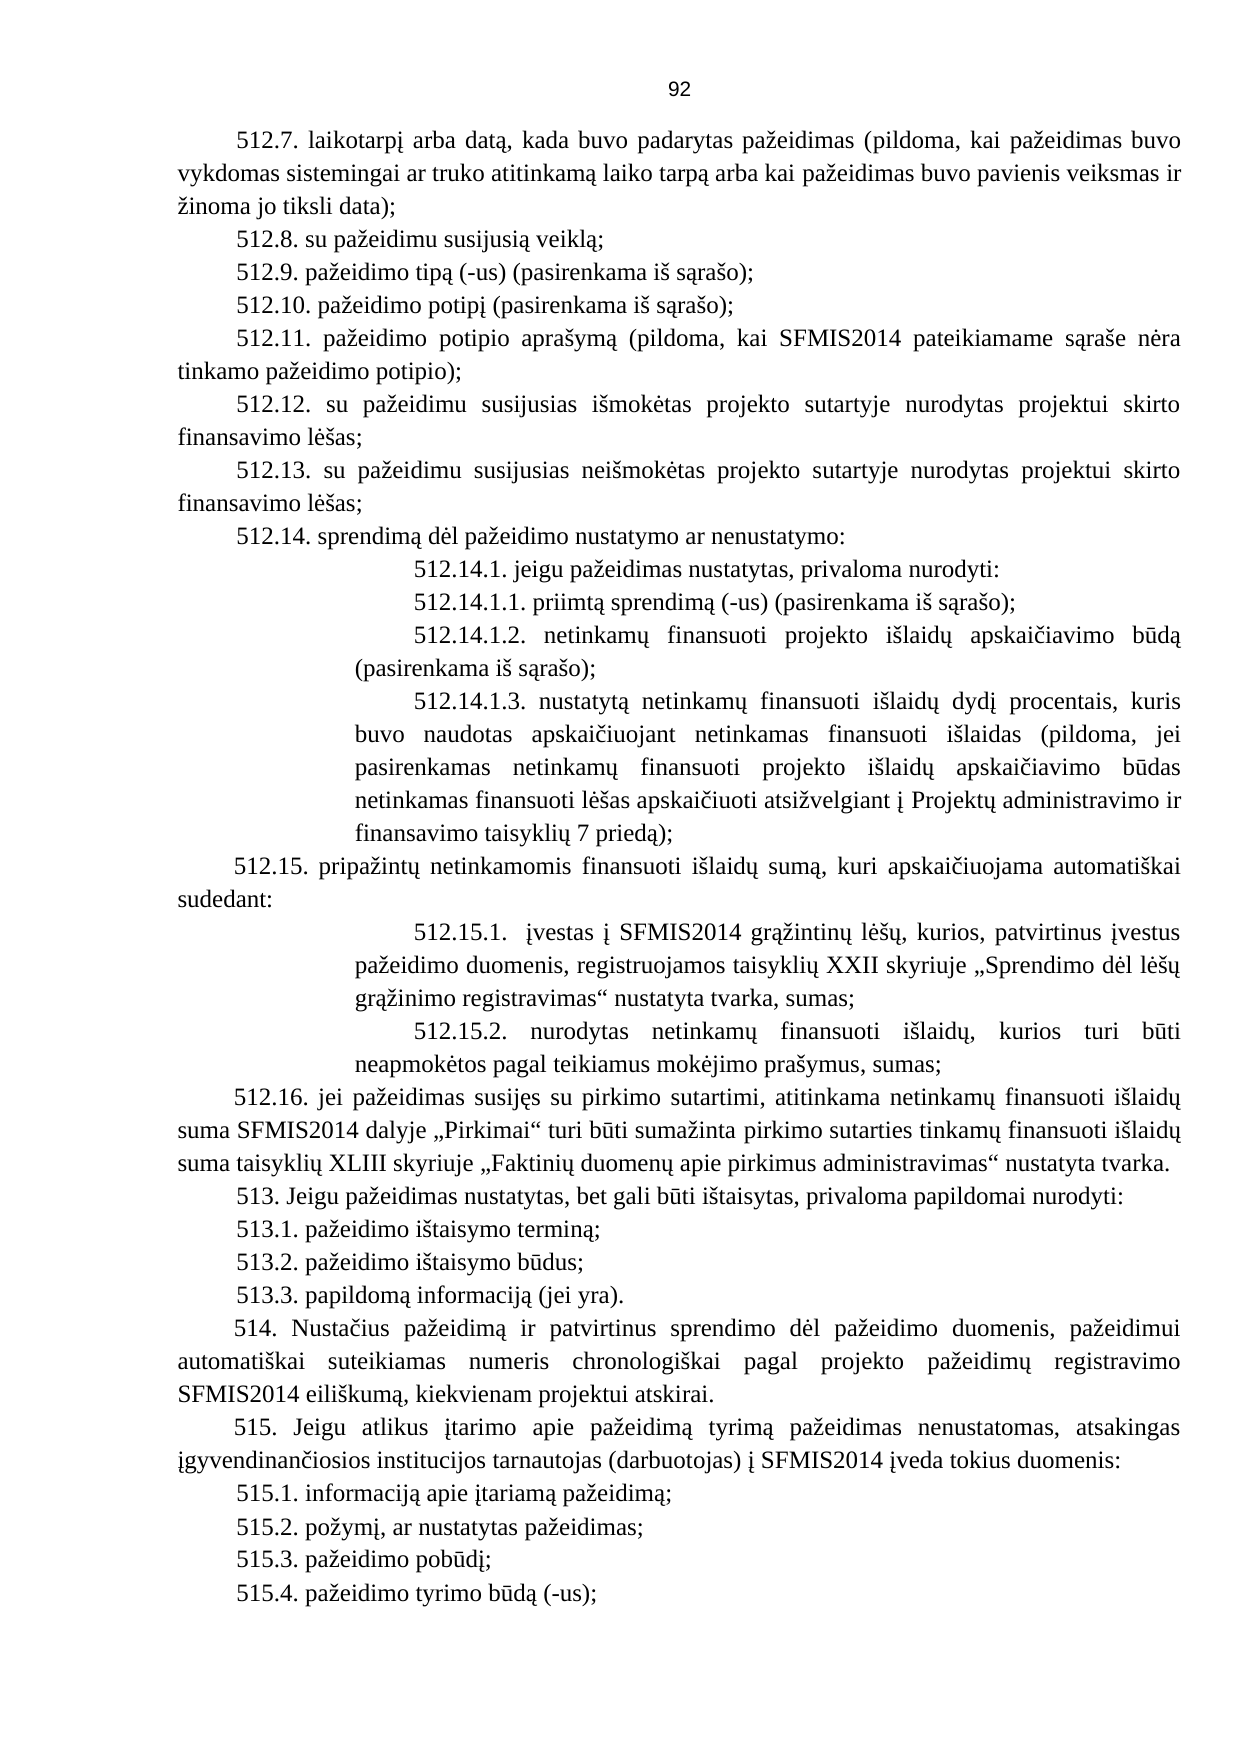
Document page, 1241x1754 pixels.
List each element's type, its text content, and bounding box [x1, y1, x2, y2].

text 515.4. pažeidimo tyrimo būdą (-us); [177, 1578, 1181, 1606]
text 513.2. pažeidimo ištaisymo būdus; [177, 1247, 1181, 1276]
text 512.14.1.1. priimtą sprendimą (-us) (pasirenkama iš sąrašo); [354, 587, 1181, 616]
text 512.10. pažeidimo potipį (pasirenkama iš sąrašo); [177, 290, 1181, 318]
text 515. Jeigu atlikus įtarimo apie pažeidimą tyrimą pažeidimas nenustatomas, atsakingas įgyvendinančiosios institucijos tarnautojas (darbuotojas) į SFMIS2014 įveda tokius duomenis: [177, 1412, 1181, 1474]
text 512.15.1. įvestas į SFMIS2014 grąžintinų lėšų, kurios, patvirtinus įvestus pažeidimo duomenis, registruojamos taisyklių XXII skyriuje „Sprendimo dėl lėšų grąžinimo registravimas“ nustatyta tvarka, sumas; [354, 917, 1181, 1012]
text 512.8. su pažeidimu susijusią veiklą; [177, 224, 1181, 252]
text 512.7. laikotarpį arba datą, kada buvo padarytas pažeidimas (pildoma, kai pažeidimas buvo vykdomas sistemingai ar truko atitinkamą laiko tarpą arba kai pažeidimas buvo pavienis veiksmas ir žinoma jo tiksli data); [177, 125, 1181, 219]
text 512.15.2. nurodytas netinkamų finansuoti išlaidų, kurios turi būti neapmokėtos pagal teikiamus mokėjimo prašymus, sumas; [354, 1016, 1181, 1078]
text 515.1. informaciją apie įtariamą pažeidimą; [177, 1478, 1181, 1507]
text 512.14.1.2. netinkamų finansuoti projekto išlaidų apskaičiavimo būdą (pasirenkama iš sąrašo); [354, 620, 1181, 682]
text 512.16. jei pažeidimas susijęs su pirkimo sutartimi, atitinkama netinkamų finansuoti išlaidų suma SFMIS2014 dalyje „Pirkimai“ turi būti sumažinta pirkimo sutarties tinkamų finansuoti išlaidų suma taisyklių XLIII skyriuje „Faktinių duomenų apie pirkimus administravimas“ nustatyta tvarka. [177, 1082, 1181, 1177]
text 512.13. su pažeidimu susijusias neišmokėtas projekto sutartyje nurodytas projektui skirto finansavimo lėšas; [177, 455, 1181, 517]
text 513. Jeigu pažeidimas nustatytas, bet gali būti ištaisytas, privaloma papildomai nurodyti: [177, 1181, 1181, 1210]
text 512.11. pažeidimo potipio aprašymą (pildoma, kai SFMIS2014 pateikiamame sąraše nėra tinkamo pažeidimo potipio); [177, 323, 1181, 384]
text 513.1. pažeidimo ištaisymo terminą; [177, 1214, 1181, 1243]
text 512.9. pažeidimo tipą (-us) (pasirenkama iš sąrašo); [177, 257, 1181, 286]
text 512.14.1. jeigu pažeidimas nustatytas, privaloma nurodyti: [354, 554, 1181, 583]
text 515.3. pažeidimo pobūdį; [177, 1544, 1181, 1573]
text 512.14. sprendimą dėl pažeidimo nustatymo ar nenustatymo: [177, 521, 1181, 550]
text 512.15. pripažintų netinkamomis finansuoti išlaidų sumą, kuri apskaičiuojama automatiškai sudedant: [177, 851, 1181, 913]
text 512.12. su pažeidimu susijusias išmokėtas projekto sutartyje nurodytas projektui skirto finansavimo lėšas; [177, 389, 1181, 451]
text 512.14.1.3. nustatytą netinkamų finansuoti išlaidų dydį procentais, kuris buvo naudotas apskaičiuojant netinkamas finansuoti išlaidas (pildoma, jei pasirenkamas netinkamų finansuoti projekto išlaidų apskaičiavimo būdas netinkamas finansuoti lėšas apskaičiuoti atsižvelgiant į Projektų administravimo ir finansavimo taisyklių 7 priedą); [354, 686, 1181, 847]
text 513.3. papildomą informaciją (jei yra). [177, 1280, 1181, 1309]
text 514. Nustačius pažeidimą ir patvirtinus sprendimo dėl pažeidimo duomenis, pažeidimui automatiškai suteikiamas numeris chronologiškai pagal projekto pažeidimų registravimo SFMIS2014 eiliškumą, kiekvienam projektui atskirai. [177, 1313, 1181, 1408]
text 515.2. požymį, ar nustatytas pažeidimas; [177, 1512, 1181, 1540]
